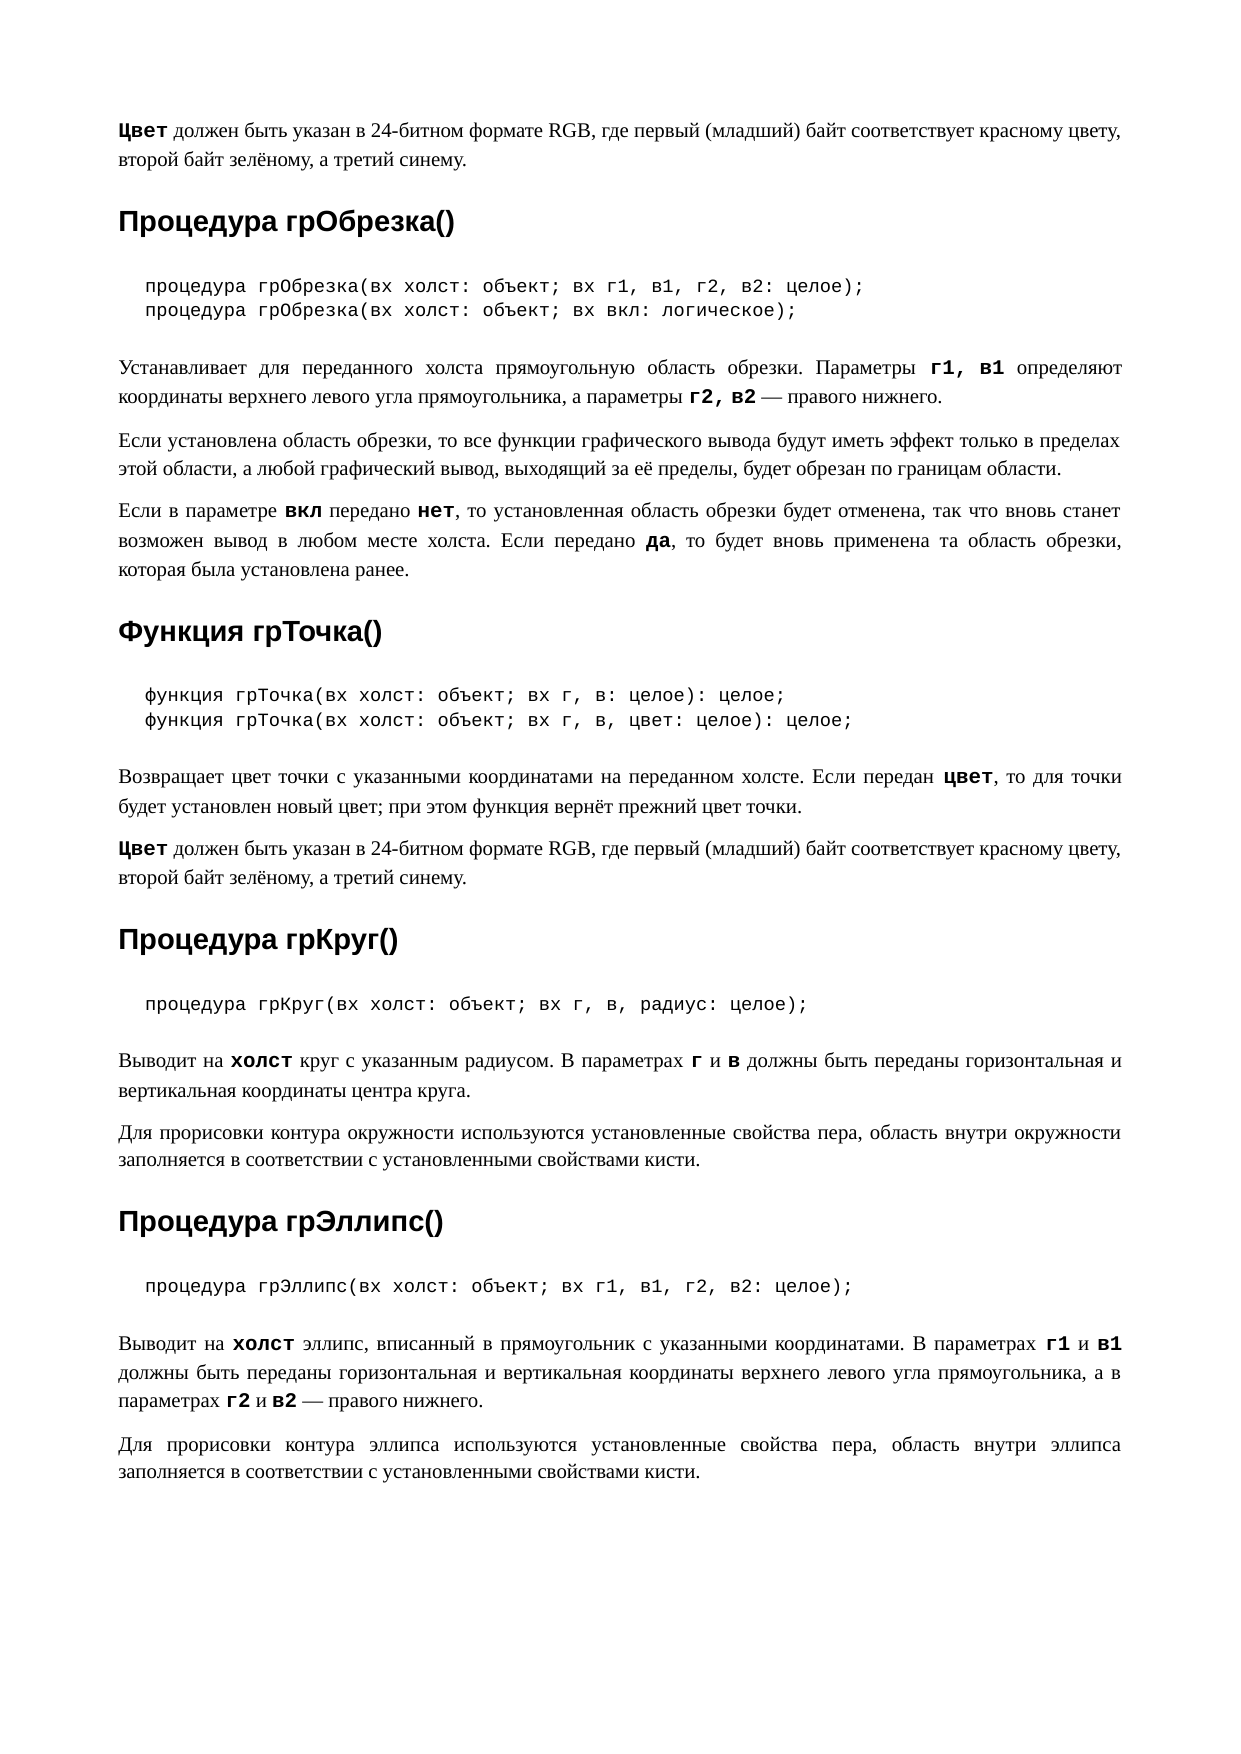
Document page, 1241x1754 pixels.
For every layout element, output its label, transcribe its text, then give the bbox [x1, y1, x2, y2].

text Возвращает цвет точки с указанными координатами на переданном холсте. Если передан цвет, то для точки будет установлен новый цвет; при этом функция вернёт прежний цвет точки. [118, 764, 1122, 818]
text процедура грКруг(вх холст: объект; вх г, в, радиус: целое); [136, 986, 1104, 1024]
subtitle Процедура грЭллипс() [118, 1204, 1122, 1238]
text Если установлена область обрезки, то все функции графического вывода будут иметь эффект только в пределах этой области, а любой графический вывод, выходящий за её пределы, будет обрезан по границам области. [118, 428, 1122, 480]
subtitle Процедура грКруг() [118, 922, 1122, 955]
text Выводит на холст круг с указанным радиусом. В параметрах г и в должны быть переданы горизонтальная и вертикальная координаты центра круга. [118, 1048, 1122, 1102]
text функция грТочка(вх холст: объект; вх г, в: целое): целое; функция грТочка(вх холст: объект; вх г, в, цвет: целое): целое; [136, 677, 1104, 741]
text Цвет должен быть указан в 24-битном формате RGB, где первый (младший) байт соответствует красному цвету, второй байт зелёному, а третий синему. [118, 836, 1122, 889]
text Устанавливает для переданного холста прямоугольную область обрезки. Параметры г1, в1 определяют координаты верхнего левого угла прямоугольника, а параметры г2, в2 — правого нижнего. [118, 355, 1122, 410]
text Для прорисовки контура окружности используются установленные свойства пера, область внутри окружности заполняется в соответствии с установленными свойствами кисти. [118, 1120, 1122, 1171]
text процедура грЭллипс(вх холст: объект; вх г1, в1, г2, в2: целое); [136, 1268, 1104, 1307]
text Цвет должен быть указан в 24-битном формате RGB, где первый (младший) байт соответствует красному цвету, второй байт зелёному, а третий синему. [118, 118, 1122, 171]
subtitle Функция грТочка() [118, 613, 1122, 647]
text Для прорисовки контура эллипса используются установленные свойства пера, область внутри эллипса заполняется в соответствии с установленными свойствами кисти. [118, 1432, 1122, 1483]
text процедура грОбрезка(вх холст: объект; вх г1, в1, г2, в2: целое); процедура грОбрезка(вх холст: объект; вх вкл: логическое); [136, 268, 1104, 331]
subtitle Процедура грОбрезка() [118, 204, 1122, 238]
text Если в параметре вкл передано нет, то установленная область обрезки будет отменена, так что вновь станет возможен вывод в любом месте холста. Если передано да, то будет вновь применена та область обрезки, которая была установлена ранее. [118, 498, 1122, 581]
text Выводит на холст эллипс, вписанный в прямоугольник с указанными координатами. В параметрах г1 и в1 должны быть переданы горизонтальная и вертикальная координаты верхнего левого угла прямоугольника, а в параметрах г2 и в2 — правого нижнего. [118, 1331, 1122, 1413]
